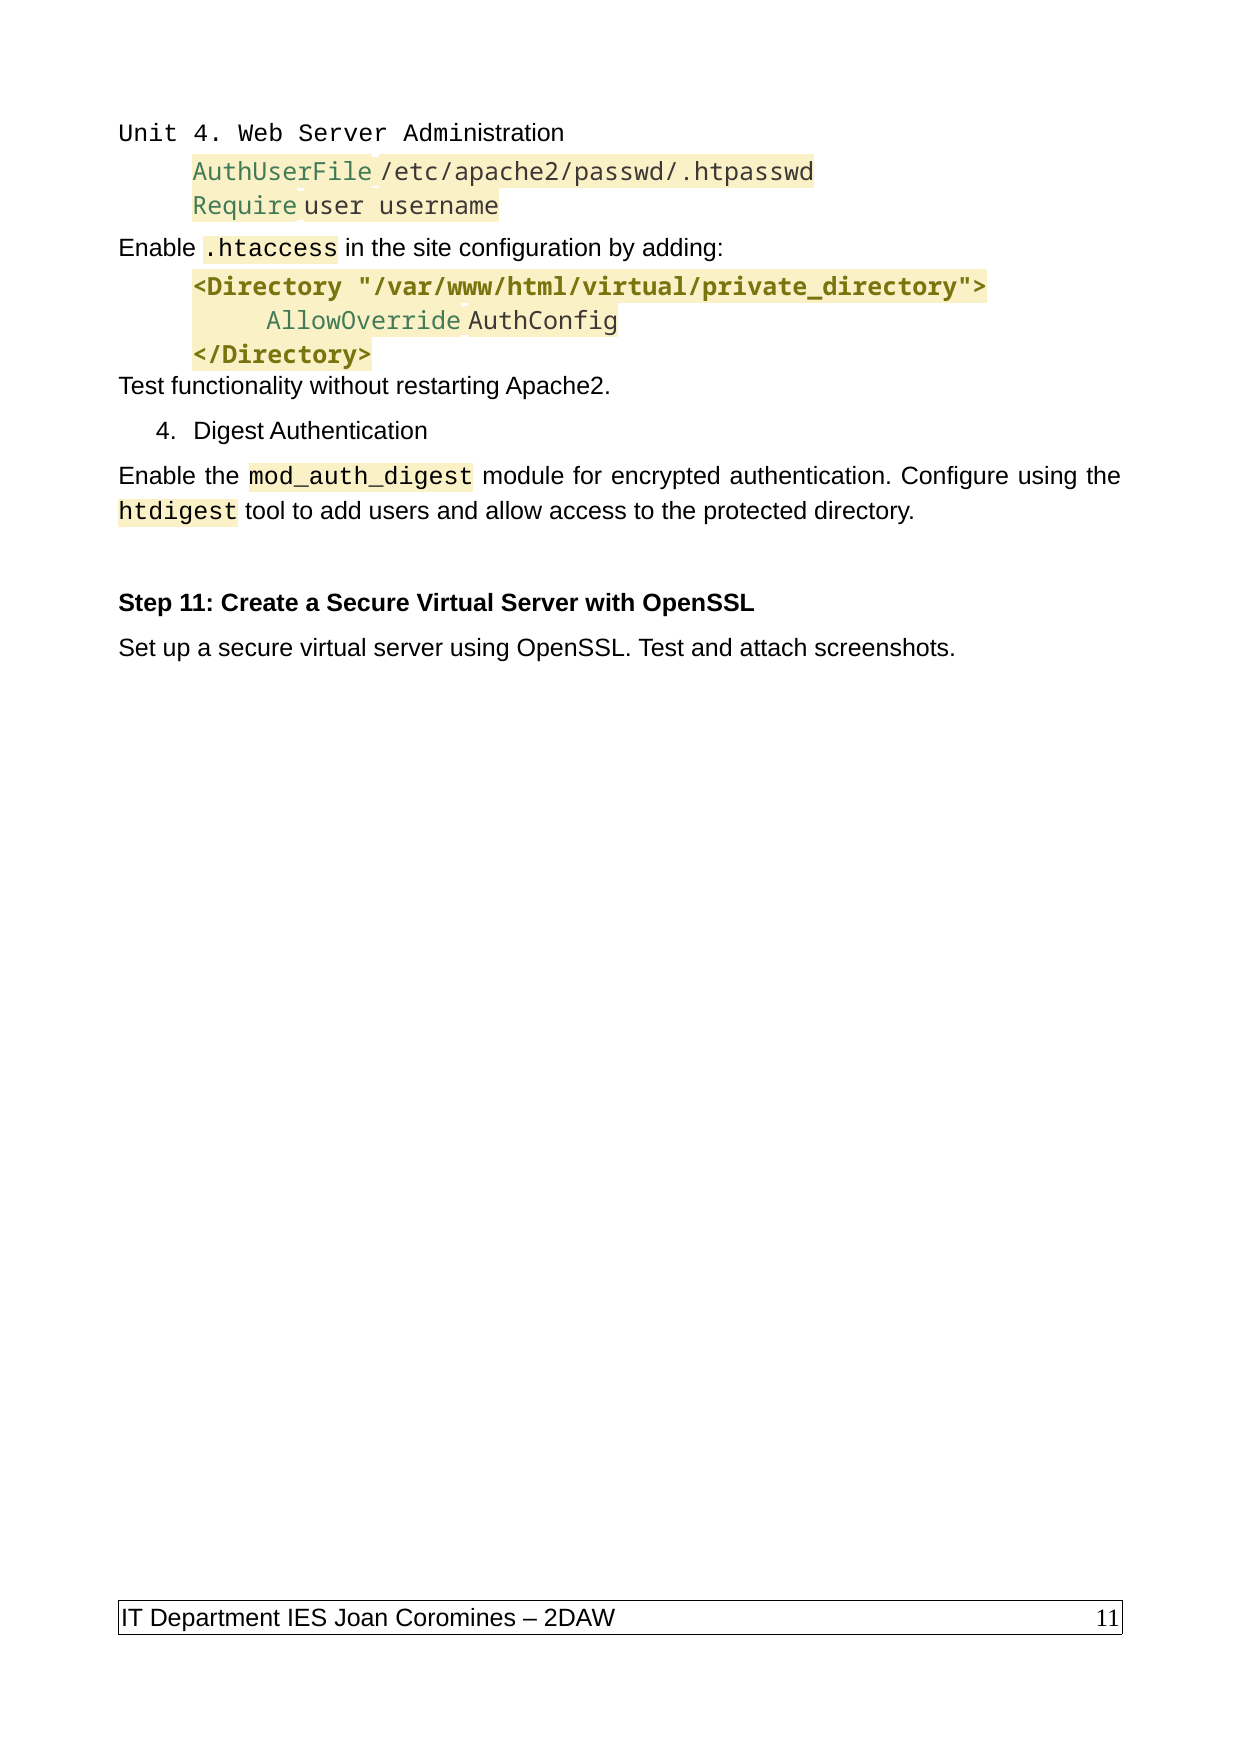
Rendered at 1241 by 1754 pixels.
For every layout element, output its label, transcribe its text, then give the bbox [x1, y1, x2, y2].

text Enable the mod_auth_digest module for encrypted authentication. Configure using the htdigest tool to add users and allow access to the protected directory. [118, 461, 1122, 527]
text Require user username [192, 188, 1122, 222]
text <Directory "/var/www/html/virtual/private_directory"> [192, 269, 1122, 303]
text AllowOverride AuthConfig [192, 303, 1122, 337]
text AuthUserFile /etc/apache2/passwd/.htpasswd [192, 153, 1122, 188]
text Test functionality without restarting Apache2. [118, 371, 1122, 400]
text Set up a secure virtual server using OpenSSL. Test and attach screenshots. [118, 633, 1122, 662]
list Digest Authentication [156, 416, 1122, 445]
text Step 11: Create a Secure Virtual Server with OpenSSL [118, 588, 1122, 617]
text Enable .htaccess in the site configuration by adding: [118, 233, 1122, 264]
text </Directory> [192, 337, 1122, 371]
